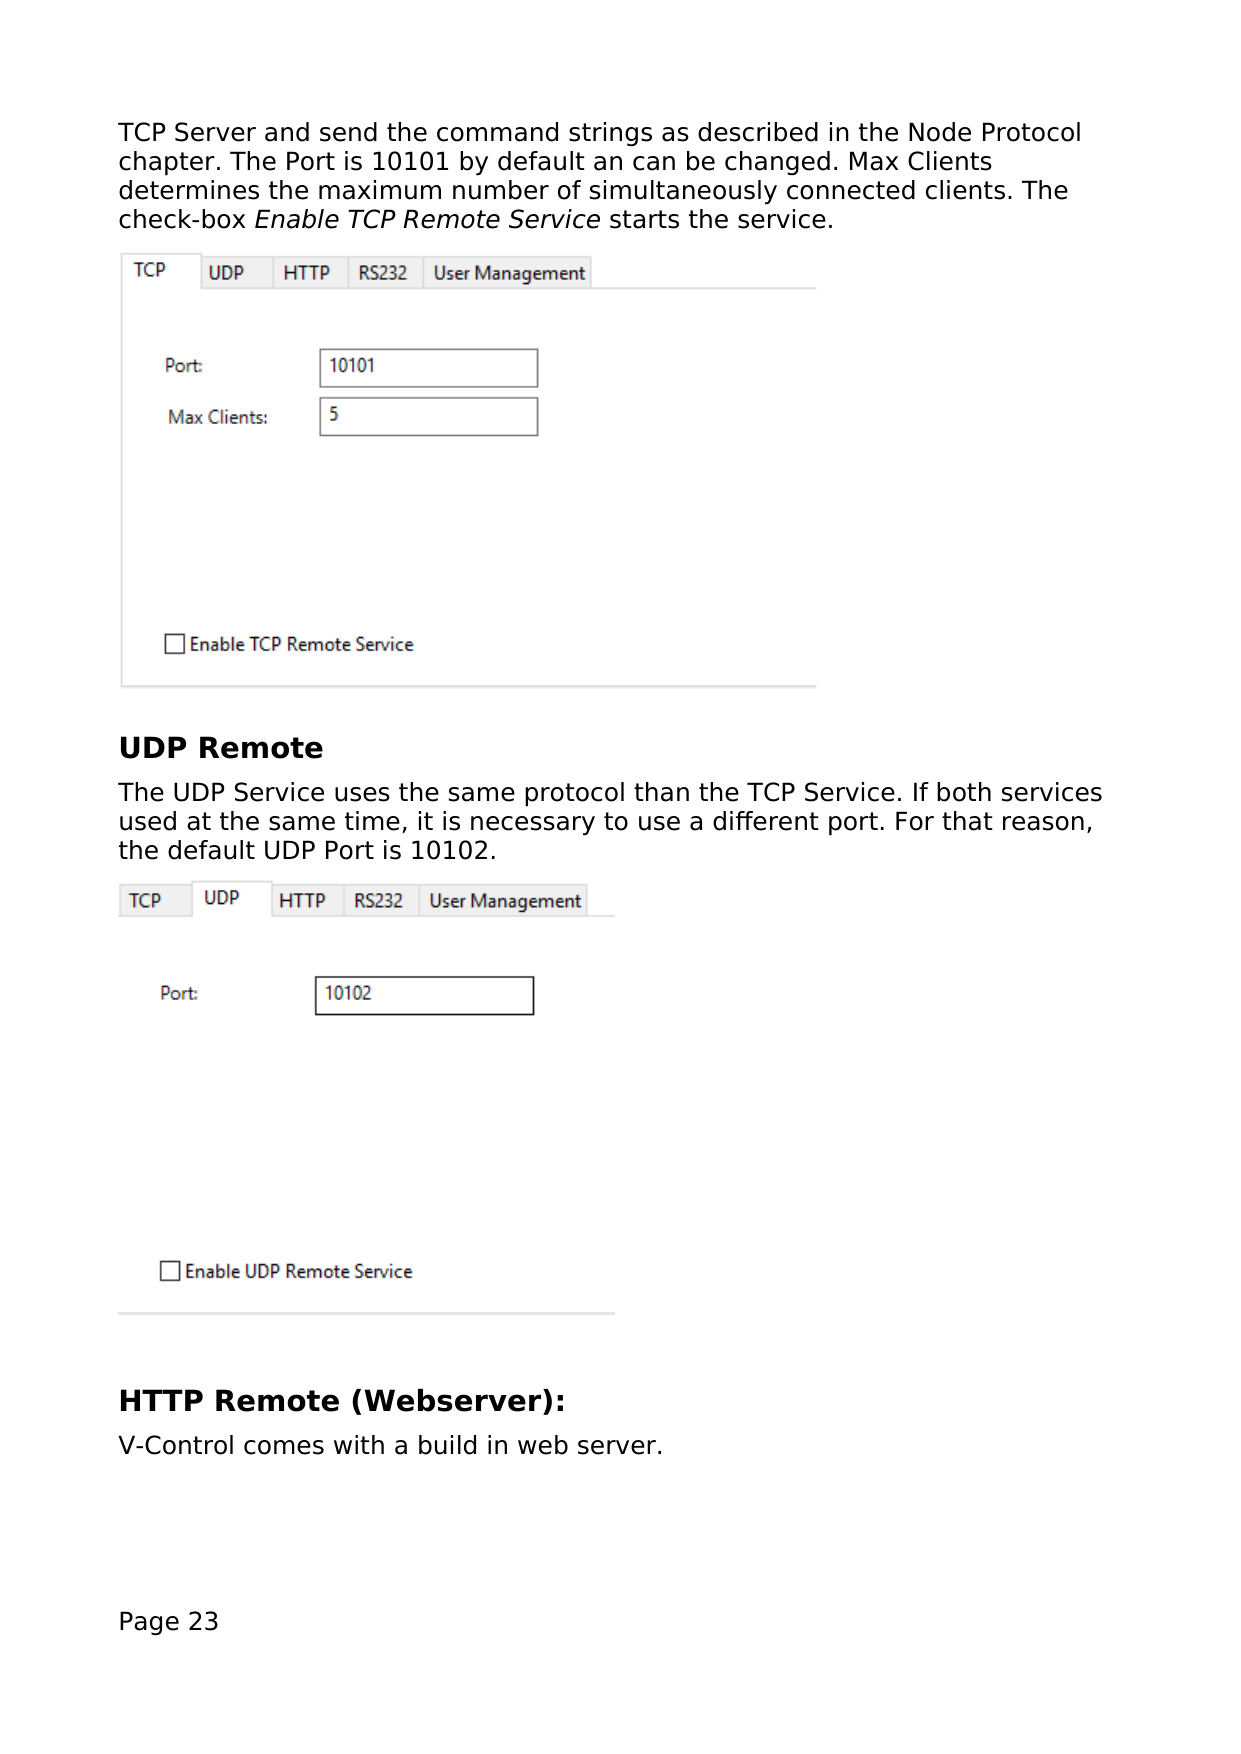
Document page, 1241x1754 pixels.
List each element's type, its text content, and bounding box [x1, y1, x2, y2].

subtitle HTTP Remote (Webserver): [118, 1384, 1122, 1418]
text V-Control comes with a build in web server. [118, 1431, 1122, 1460]
picture [118, 878, 615, 1347]
subtitle UDP Remote [118, 732, 1122, 766]
text The UDP Service uses the same protocol than the TCP Service. If both services used at the same time, it is necessary to use a different port. For that reason, the default UDP Port is 10102. [118, 778, 1122, 866]
picture [118, 247, 817, 695]
text TCP Server and send the command strings as described in the Node Protocol chapter. The Port is 10101 by default an can be changed. Max Clients determines the maximum number of simultaneously connected clients. The check-box Enable TCP Remote Service starts the service. [118, 118, 1122, 235]
